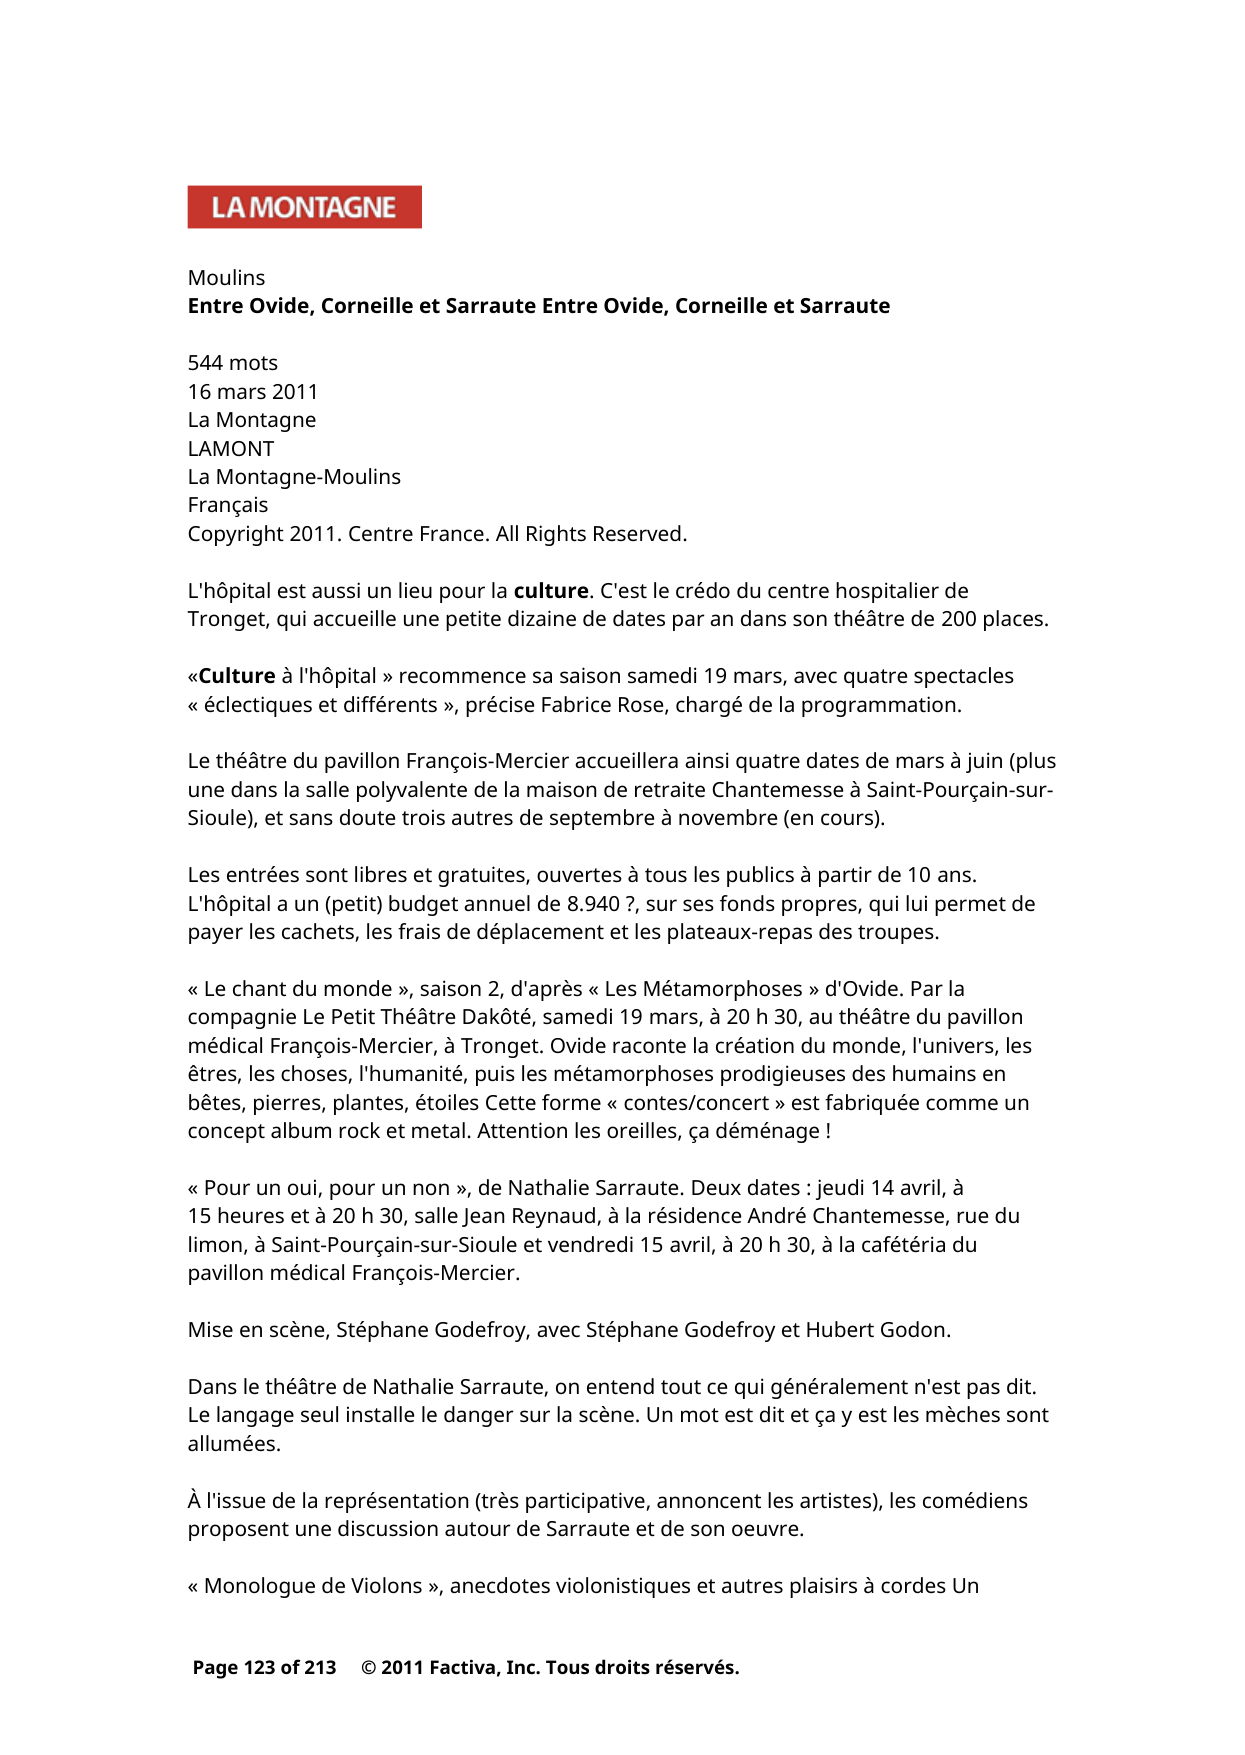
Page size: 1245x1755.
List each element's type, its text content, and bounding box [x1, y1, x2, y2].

text À l'issue de la représentation (très participative, annoncent les artistes), les comédiens proposent une discussion autour de Sarraute et de son oeuvre. [187, 1486, 1057, 1543]
text Entre Ovide, Corneille et Sarraute Entre Ovide, Corneille et Sarraute [187, 292, 1057, 320]
text La Montagne [187, 405, 1057, 434]
text 16 mars 2011 [187, 377, 1057, 405]
text Mise en scène, Stéphane Godefroy, avec Stéphane Godefroy et Hubert Godon. [187, 1315, 1057, 1344]
text « Le chant du monde », saison 2, d'après « Les Métamorphoses » d'Ovide. Par la compagnie Le Petit Théâtre Dakôté, samedi 19 mars, à 20 h 30, au théâtre du pavillon médical François-Mercier, à Tronget. Ovide raconte la création du monde, l'univers, les êtres, les choses, l'humanité, puis les métamorphoses prodigieuses des humains en bêtes, pierres, plantes, étoiles Cette forme « contes/concert » est fabriquée comme un concept album rock et metal. Attention les oreilles, ça déménage ! [187, 974, 1057, 1145]
text Dans le théâtre de Nathalie Sarraute, on entend tout ce qui généralement n'est pas dit. Le langage seul installe le danger sur la scène. Un mot est dit et ça y est les mèches sont allumées. [187, 1372, 1057, 1457]
text LAMONT [187, 434, 1057, 462]
text Français [187, 491, 1057, 519]
text L'hôpital est aussi un lieu pour la culture. C'est le crédo du centre hospitalier de Tronget, qui accueille une petite dizaine de dates par an dans son théâtre de 200 places. [187, 576, 1057, 633]
text La Montagne-Moulins [187, 462, 1057, 491]
text Moulins [187, 263, 1057, 292]
text «Culture à l'hôpital » recommence sa saison samedi 19 mars, avec quatre spectacles « éclectiques et différents », précise Fabrice Rose, chargé de la programmation. [187, 661, 1057, 718]
text Copyright 2011. Centre France. All Rights Reserved. [187, 519, 1057, 547]
text « Pour un oui, pour un non », de Nathalie Sarraute. Deux dates : jeudi 14 avril, à 15 heures et à 20 h 30, salle Jean Reynaud, à la résidence André Chantemesse, rue du limon, à Saint-Pourçain-sur-Sioule et vendredi 15 avril, à 20 h 30, à la cafétéria du pavillon médical François-Mercier. [187, 1173, 1057, 1287]
text 544 mots [187, 348, 1057, 377]
text Les entrées sont libres et gratuites, ouvertes à tous les publics à partir de 10 ans. L'hôpital a un (petit) budget annuel de 8.940 ?, sur ses fonds propres, qui lui permet de payer les cachets, les frais de déplacement et les plateaux-repas des troupes. [187, 860, 1057, 946]
text Le théâtre du pavillon François-Mercier accueillera ainsi quatre dates de mars à juin (plus une dans la salle polyvalente de la maison de retraite Chantemesse à Saint-Pourçain-sur-Sioule), et sans doute trois autres de septembre à novembre (en cours). [187, 747, 1057, 832]
text « Monologue de Violons », anecdotes violonistiques et autres plaisirs à cordes Un [187, 1571, 1057, 1600]
picture [187, 178, 422, 235]
